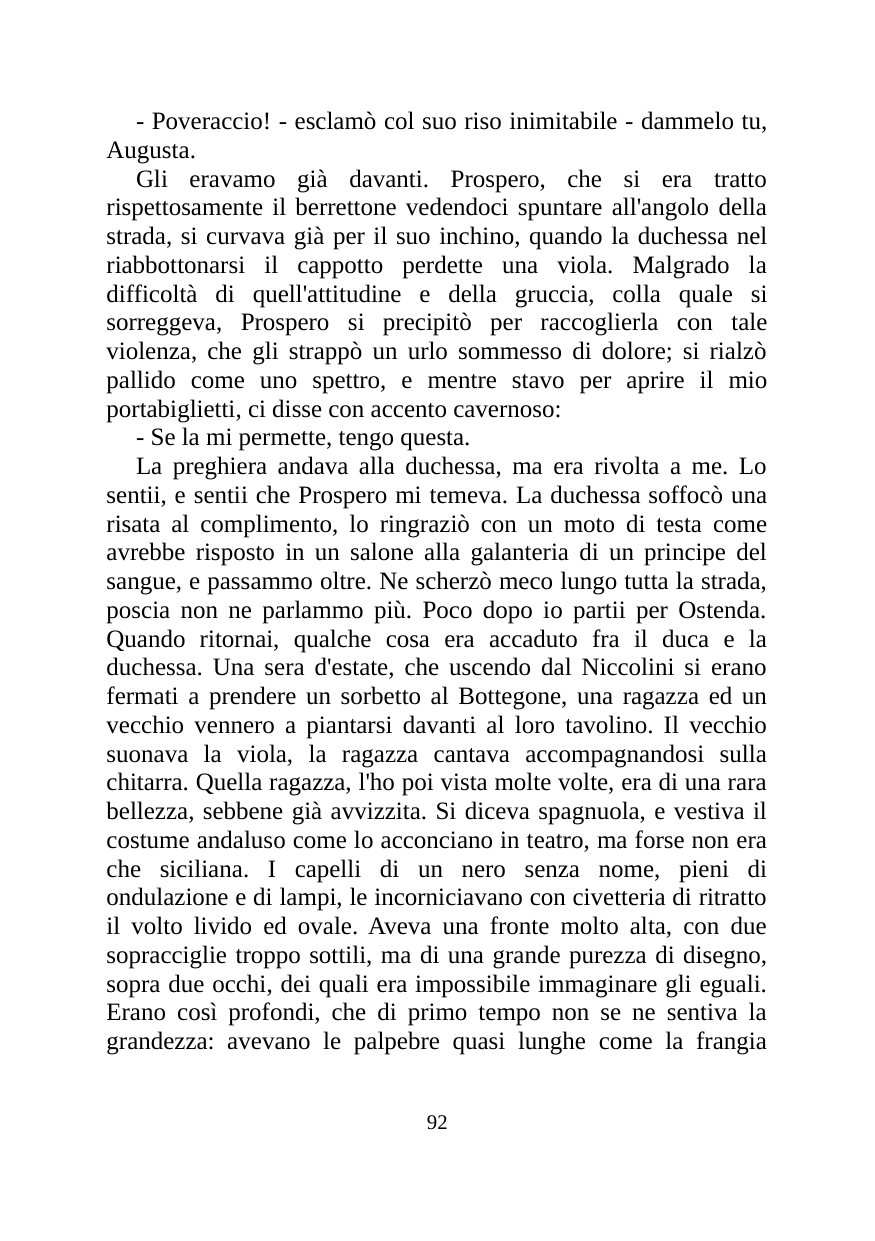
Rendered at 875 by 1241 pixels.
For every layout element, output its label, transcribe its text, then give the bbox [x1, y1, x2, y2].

text La preghiera andava alla duchessa, ma era rivolta a me. Lo sentii, e sentii che Prospero mi temeva. La duchessa soffocò una risata al complimento, lo ringraziò con un moto di testa come avrebbe risposto in un salone alla galanteria di un principe del sangue, e passammo oltre. Ne scherzò meco lungo tutta la strada, poscia non ne parlammo più. Poco dopo io partii per Ostenda. Quando ritornai, qualche cosa era accaduto fra il duca e la duchessa. Una sera d'estate, che uscendo dal Niccolini si erano fermati a prendere un sorbetto al Bottegone, una ragazza ed un vecchio vennero a piantarsi davanti al loro tavolino. Il vecchio suonava la viola, la ragazza cantava accompagnandosi sulla chitarra. Quella ragazza, l'ho poi vista molte volte, era di una rara bellezza, sebbene già avvizzita. Si diceva spagnuola, e vestiva il costume andaluso come lo acconciano in teatro, ma forse non era che siciliana. I capelli di un nero senza nome, pieni di ondulazione e di lampi, le incorniciavano con civetteria di ritratto il volto livido ed ovale. Aveva una fronte molto alta, con due sopracciglie troppo sottili, ma di una grande purezza di disegno, sopra due occhi, dei quali era impossibile immaginare gli eguali. Erano così profondi, che di primo tempo non se ne sentiva la grandezza: avevano le palpebre quasi lunghe come la frangia [106, 451, 768, 1055]
text Gli eravamo già davanti. Prospero, che si era tratto rispettosamente il berrettone vedendoci spuntare all'angolo della strada, si curvava già per il suo inchino, quando la duchessa nel riabbottonarsi il cappotto perdette una viola. Malgrado la difficoltà di quell'attitudine e della gruccia, colla quale si sorreggeva, Prospero si precipitò per raccoglierla con tale violenza, che gli strappò un urlo sommesso di dolore; si rialzò pallido come uno spettro, e mentre stavo per aprire il mio portabiglietti, ci disse con accento cavernoso: [106, 164, 768, 422]
text - Poveraccio! - esclamò col suo riso inimitabile - dammelo tu, Augusta. [106, 106, 768, 164]
text - Se la mi permette, tengo questa. [106, 422, 768, 451]
